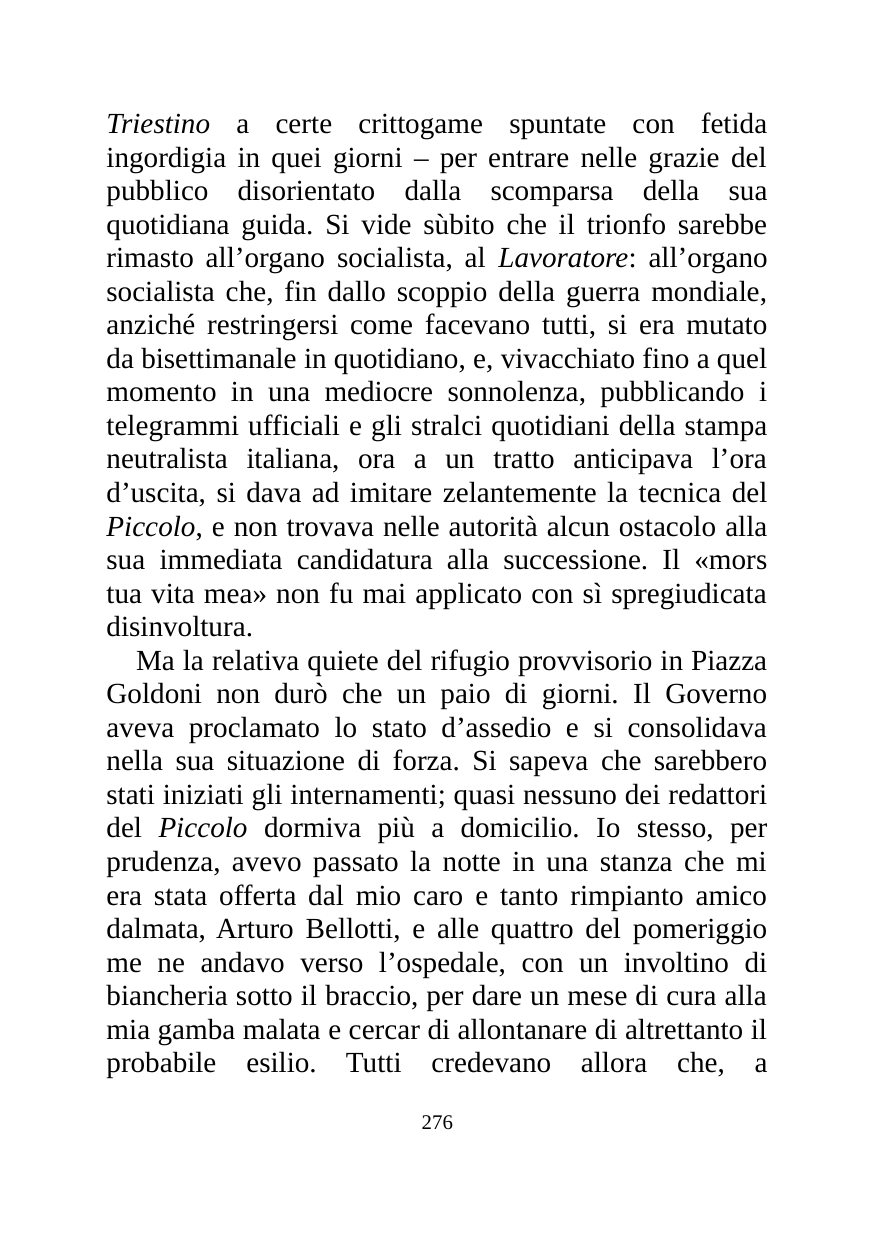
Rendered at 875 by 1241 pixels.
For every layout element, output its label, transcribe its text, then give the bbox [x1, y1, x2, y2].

text Triestino a certe crittogame spuntate con fetida ingordigia in quei giorni – per entrare nelle grazie del pubblico disorientato dalla scomparsa della sua quotidiana guida. Si vide sùbito che il trionfo sarebbe rimasto all’organo socialista, al Lavoratore: all’organo socialista che, fin dallo scoppio della guerra mondiale, anziché restringersi come facevano tutti, si era mutato da bisettimanale in quotidiano, e, vivacchiato fino a quel momento in una mediocre sonnolenza, pubblicando i telegrammi ufficiali e gli stralci quotidiani della stampa neutralista italiana, ora a un tratto anticipava l’ora d’uscita, si dava ad imitare zelantemente la tecnica del Piccolo, e non trovava nelle autorità alcun ostacolo alla sua immediata candidatura alla successione. Il «mors tua vita mea» non fu mai applicato con sì spregiudicata disinvoltura. [106, 106, 768, 643]
text Ma la relativa quiete del rifugio provvisorio in Piazza Goldoni non durò che un paio di giorni. Il Governo aveva proclamato lo stato d’assedio e si consolidava nella sua situazione di forza. Si sapeva che sarebbero stati iniziati gli internamenti; quasi nessuno dei redattori del Piccolo dormiva più a domicilio. Io stesso, per prudenza, avevo passato la notte in una stanza che mi era stata offerta dal mio caro e tanto rimpianto amico dalmata, Arturo Bellotti, e alle quattro del pomeriggio me ne andavo verso l’ospedale, con un involtino di biancheria sotto il braccio, per dare un mese di cura alla mia gamba malata e cercar di allontanare di altrettanto il probabile esilio. Tutti credevano allora che, a [106, 643, 768, 1079]
